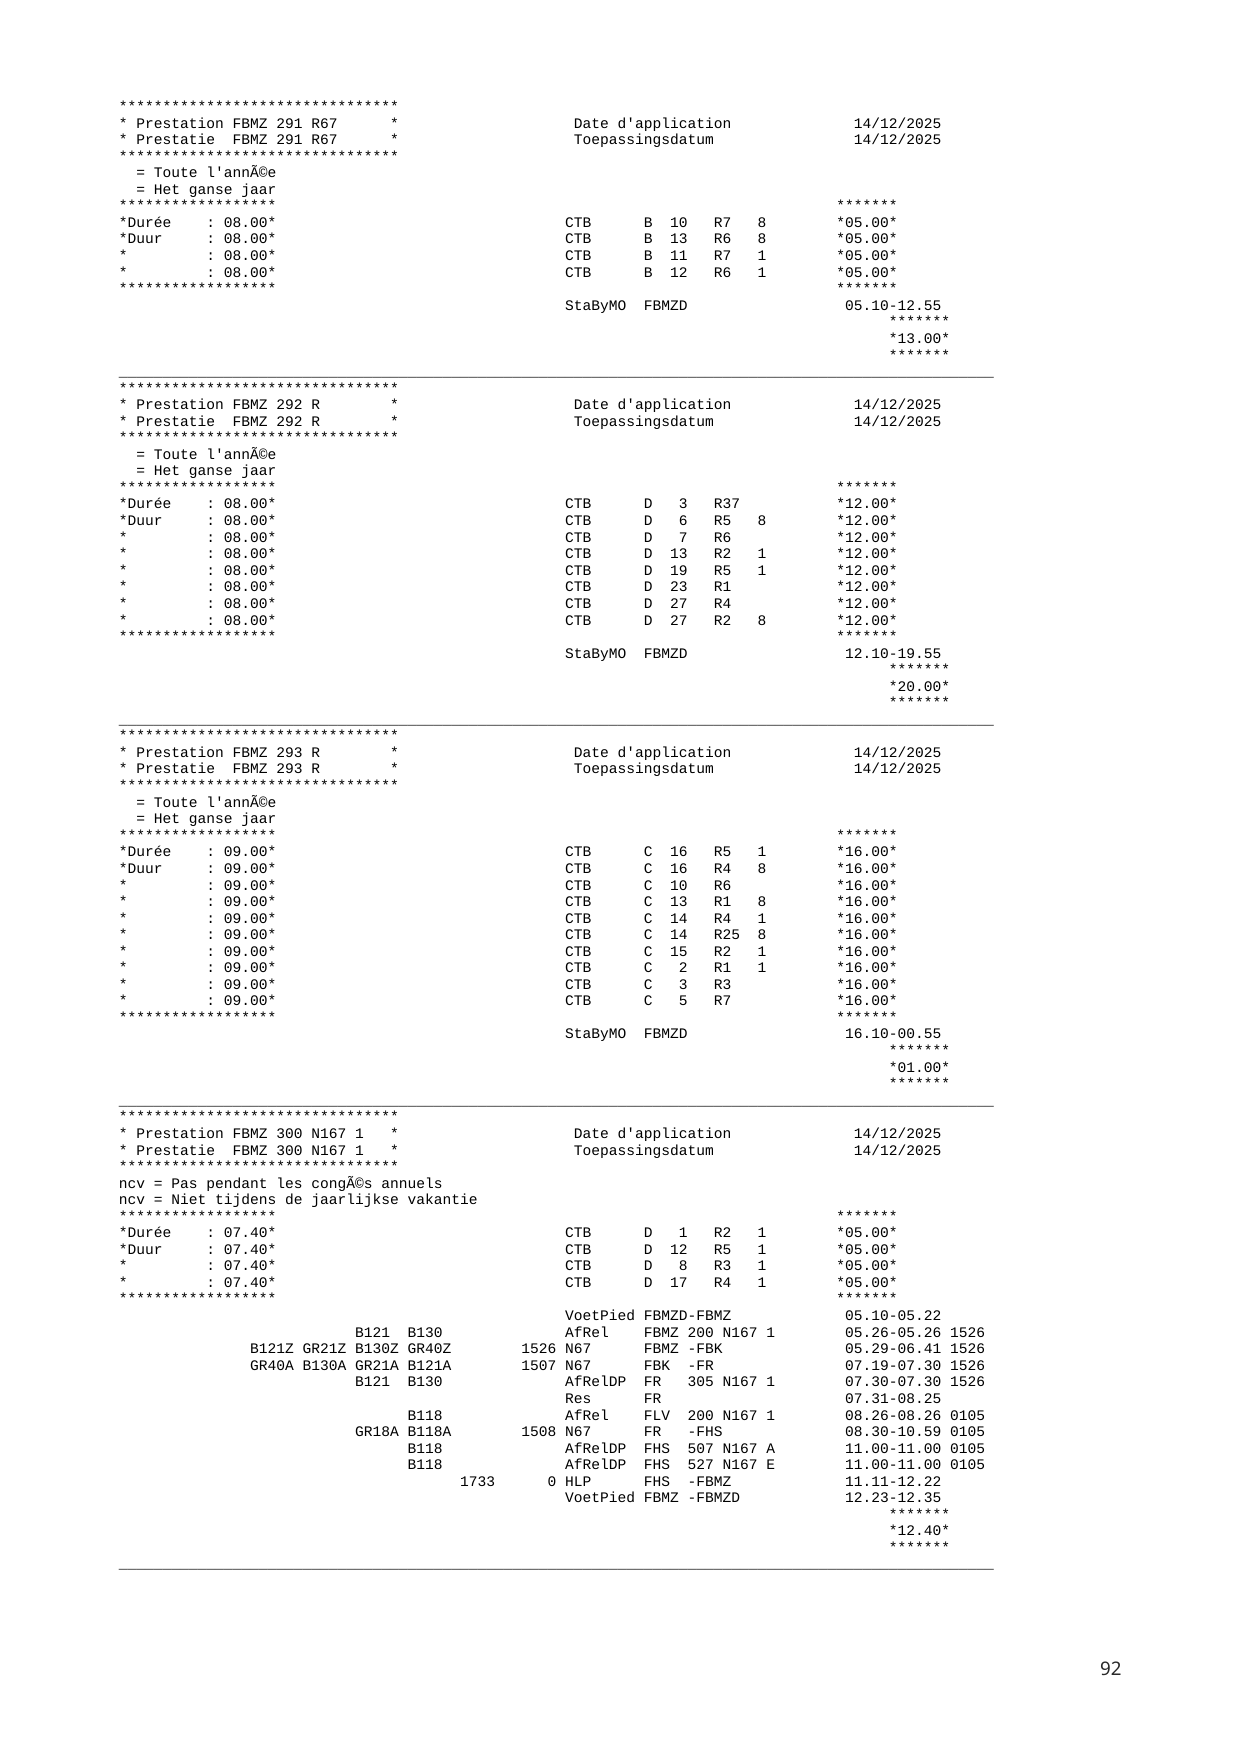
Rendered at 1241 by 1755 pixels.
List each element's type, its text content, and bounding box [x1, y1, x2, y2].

text ******************************** * Prestation FBMZ 292 R * Date d'application 14/12/2025 * Prestatie FBMZ 292 R * Toepassingsdatum 14/12/2025 ******************************** = Toute l'annÃ©e = Het ganse jaar ****************** ******* *Durée : 08.00* CTB D 3 R37 *12.00* *Duur : 08.00* CTB D 6 R5 8 *12.00* * : 08.00* CTB D 7 R6 *12.00* * : 08.00* CTB D 13 R2 1 *12.00* * : 08.00* CTB D 19 R5 1 *12.00* * : 08.00* CTB D 23 R1 *12.00* * : 08.00* CTB D 27 R4 *12.00* * : 08.00* CTB D 27 R2 8 *12.00* ****************** ******* StaByMO FBMZD 12.10-19.55 ******* *20.00* ******* ____________________________________________________________________________________________________ [119, 381, 1122, 729]
text ******************************** * Prestation FBMZ 293 R * Date d'application 14/12/2025 * Prestatie FBMZ 293 R * Toepassingsdatum 14/12/2025 ******************************** = Toute l'annÃ©e = Het ganse jaar ****************** ******* *Durée : 09.00* CTB C 16 R5 1 *16.00* *Duur : 09.00* CTB C 16 R4 8 *16.00* * : 09.00* CTB C 10 R6 *16.00* * : 09.00* CTB C 13 R1 8 *16.00* * : 09.00* CTB C 14 R4 1 *16.00* * : 09.00* CTB C 14 R25 8 *16.00* * : 09.00* CTB C 15 R2 1 *16.00* * : 09.00* CTB C 2 R1 1 *16.00* * : 09.00* CTB C 3 R3 *16.00* * : 09.00* CTB C 5 R7 *16.00* ****************** ******* StaByMO FBMZD 16.10-00.55 ******* *01.00* ******* ____________________________________________________________________________________________________ [119, 729, 1122, 1109]
text ******************************** * Prestation FBMZ 291 R67 * Date d'application 14/12/2025 * Prestatie FBMZ 291 R67 * Toepassingsdatum 14/12/2025 ******************************** = Toute l'annÃ©e = Het ganse jaar ****************** ******* *Durée : 08.00* CTB B 10 R7 8 *05.00* *Duur : 08.00* CTB B 13 R6 8 *05.00* * : 08.00* CTB B 11 R7 1 *05.00* * : 08.00* CTB B 12 R6 1 *05.00* ****************** ******* StaByMO FBMZD 05.10-12.55 ******* *13.00* ******* ____________________________________________________________________________________________________ [119, 99, 1122, 381]
text ******************************** * Prestation FBMZ 300 N167 1 * Date d'application 14/12/2025 * Prestatie FBMZ 300 N167 1 * Toepassingsdatum 14/12/2025 ******************************** ncv = Pas pendant les congÃ©s annuels ncv = Niet tijdens de jaarlijkse vakantie ****************** ******* *Durée : 07.40* CTB D 1 R2 1 *05.00* *Duur : 07.40* CTB D 12 R5 1 *05.00* * : 07.40* CTB D 8 R3 1 *05.00* * : 07.40* CTB D 17 R4 1 *05.00* ****************** ******* VoetPied FBMZD-FBMZ 05.10-05.22 B121 B130 AfRel FBMZ 200 N167 1 05.26-05.26 1526 B121Z GR21Z B130Z GR40Z 1526 N67 FBMZ -FBK 05.29-06.41 1526 GR40A B130A GR21A B121A 1507 N67 FBK -FR 07.19-07.30 1526 B121 B130 AfRelDP FR 305 N167 1 07.30-07.30 1526 Res FR 07.31-08.25 B118 AfRel FLV 200 N167 1 08.26-08.26 0105 GR18A B118A 1508 N67 FR -FHS 08.30-10.59 0105 B118 AfRelDP FHS 507 N167 A 11.00-11.00 0105 B118 AfRelDP FHS 527 N167 E 11.00-11.00 0105 1733 0 HLP FHS -FBMZ 11.11-12.22 VoetPied FBMZ -FBMZD 12.23-12.35 ******* *12.40* ******* ____________________________________________________________________________________________________ [119, 1109, 1122, 1573]
